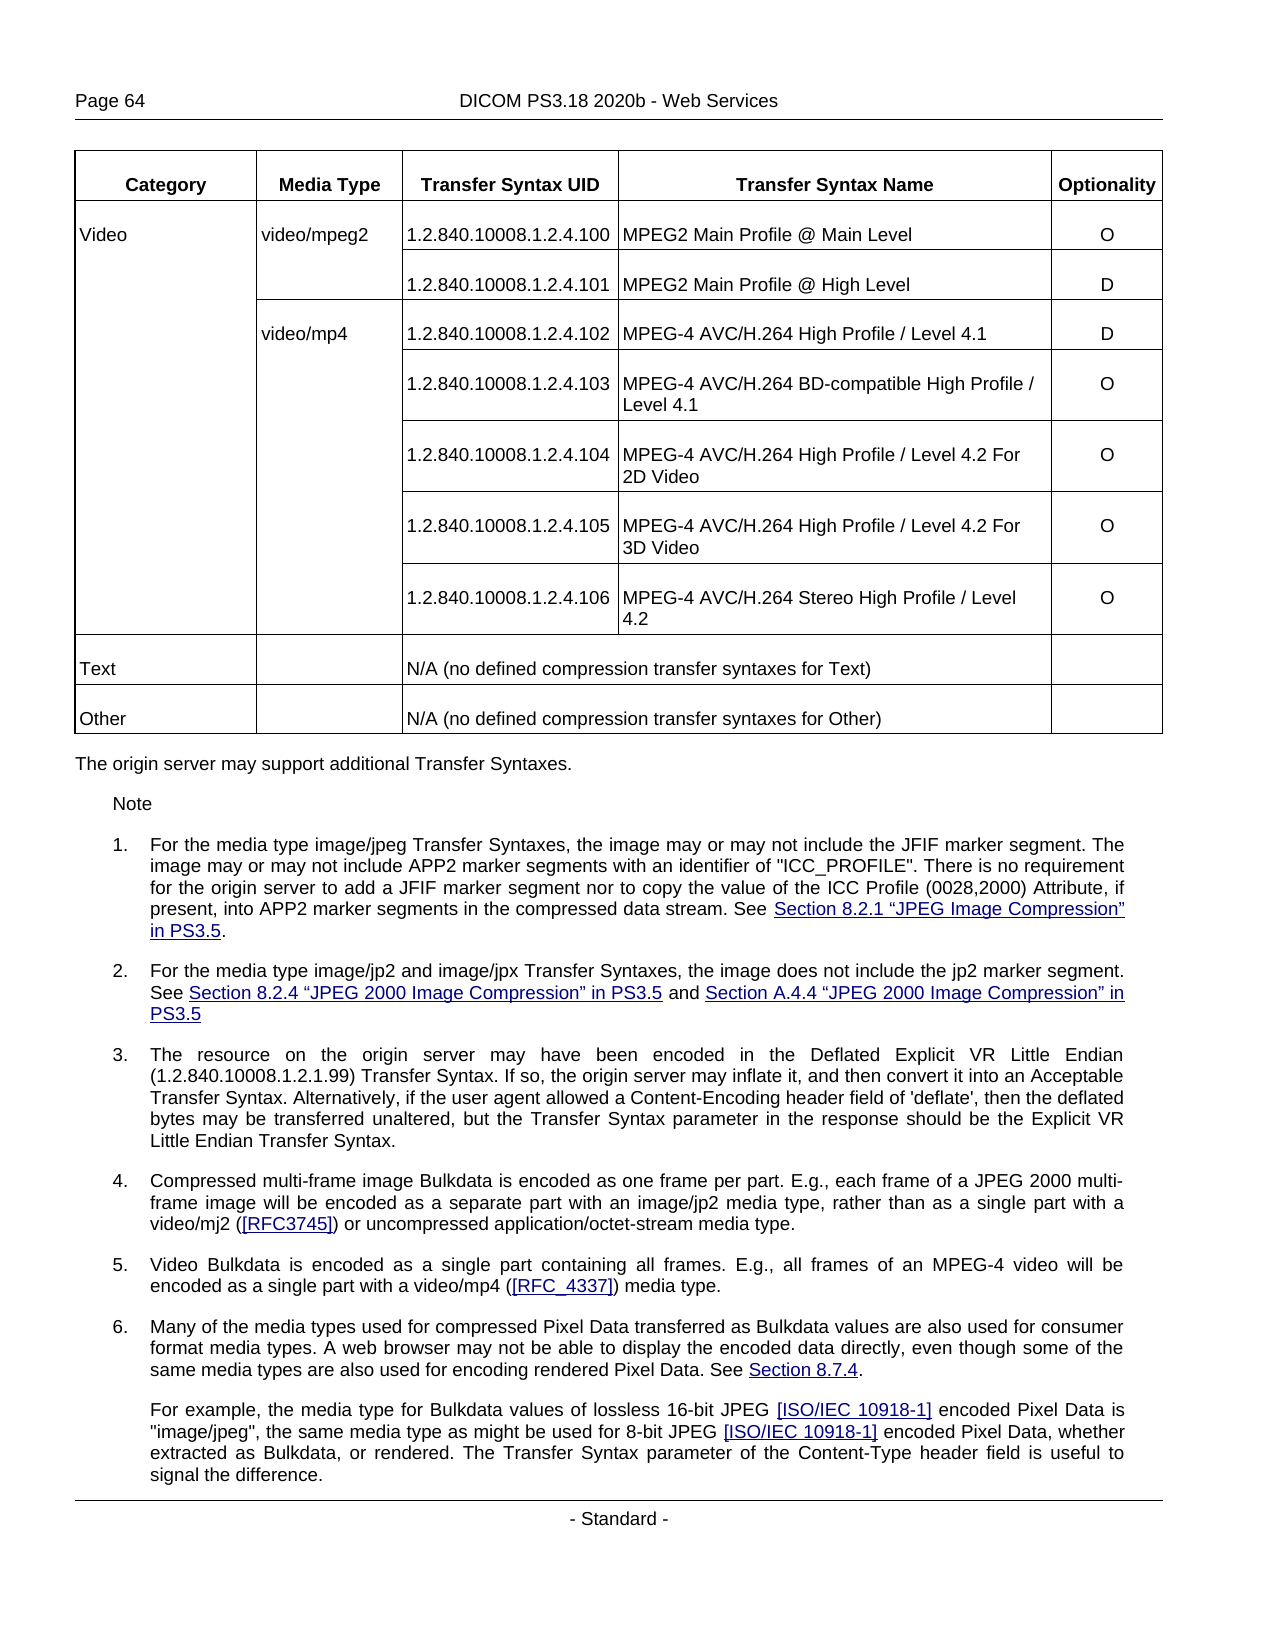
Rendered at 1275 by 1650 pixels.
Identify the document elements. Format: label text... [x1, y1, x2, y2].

table_cell Text [76, 635, 256, 683]
table_header Optionality [1052, 151, 1162, 200]
text Note [112, 793, 1125, 815]
table_cell MPEG-4 AVC/H.264 High Profile / Level 4.2 For 3D Video [619, 492, 1051, 562]
table_cell MPEG-4 AVC/H.264 BD-compatible High Profile / Level 4.1 [619, 350, 1051, 420]
table_cell Video [76, 201, 256, 634]
table_cell 1.2.840.10008.1.2.4.101 [403, 250, 618, 299]
table_cell 1.2.840.10008.1.2.4.102 [403, 300, 618, 349]
table_cell O [1052, 564, 1162, 634]
table_header Transfer Syntax UID [403, 151, 618, 200]
table_cell [1052, 635, 1162, 683]
text The origin server may support additional Transfer Syntaxes. [75, 753, 1162, 774]
table_cell MPEG2 Main Profile @ High Level [619, 250, 1051, 299]
table_cell O [1052, 492, 1162, 562]
table_header Transfer Syntax Name [619, 151, 1051, 200]
table_cell O [1052, 201, 1162, 249]
table_cell D [1052, 250, 1162, 299]
table_cell 1.2.840.10008.1.2.4.106 [403, 564, 618, 634]
table_cell [1052, 685, 1162, 733]
table_cell [257, 635, 402, 683]
text 2. For the media type image/jp2 and image/jpx Transfer Syntaxes, the image does not include the jp2 marker segment. See Section 8.2.4 “JPEG 2000 Image Compression” in PS3.5 and Section A.4.4 “JPEG 2000 Image Compression” in PS3.5 [112, 960, 1125, 1025]
table_cell video/mpeg2 [257, 201, 402, 299]
table_cell 1.2.840.10008.1.2.4.105 [403, 492, 618, 562]
table_cell MPEG2 Main Profile @ Main Level [619, 201, 1051, 249]
table_cell 1.2.840.10008.1.2.4.104 [403, 421, 618, 491]
table_cell [257, 685, 402, 733]
table_cell D [1052, 300, 1162, 349]
table_cell MPEG-4 AVC/H.264 Stereo High Profile / Level 4.2 [619, 564, 1051, 634]
text 4. Compressed multi-frame image Bulkdata is encoded as one frame per part. E.g., each frame of a JPEG 2000 multi-frame image will be encoded as a separate part with an image/jp2 media type, rather than as a single part with a video/mj2 ([RFC3745]) or uncompressed application/octet-stream media type. [112, 1170, 1125, 1235]
text 1. For the media type image/jpeg Transfer Syntaxes, the image may or may not include the JFIF marker segment. The image may or may not include APP2 marker segments with an identifier of "ICC_PROFILE". There is no requirement for the origin server to add a JFIF marker segment nor to copy the value of the ICC Profile (0028,2000) Attribute, if present, into APP2 marker segments in the compressed data stream. See Section 8.2.1 “JPEG Image Compression” in PS3.5. [112, 833, 1125, 941]
table_cell Other [76, 685, 256, 733]
text For example, the media type for Bulkdata values of lossless 16-bit JPEG [ISO/IEC 10918-1] encoded Pixel Data is "image/jpeg", the same media type as might be used for 8-bit JPEG [ISO/IEC 10918-1] encoded Pixel Data, whether extracted as Bulkdata, or rendered. The Transfer Syntax parameter of the Content-Type header field is useful to signal the difference. [150, 1399, 1125, 1485]
text 5. Video Bulkdata is encoded as a single part containing all frames. E.g., all frames of an MPEG-4 video will be encoded as a single part with a video/mp4 ([RFC_4337]) media type. [112, 1253, 1125, 1297]
text 6. Many of the media types used for compressed Pixel Data transferred as Bulkdata values are also used for consumer format media types. A web browser may not be able to display the encoded data directly, even though some of the same media types are also used for encoding rendered Pixel Data. See Section 8.7.4. [112, 1315, 1125, 1380]
table_cell N/A (no defined compression transfer syntaxes for Text) [403, 635, 1051, 683]
table_cell MPEG-4 AVC/H.264 High Profile / Level 4.2 For 2D Video [619, 421, 1051, 491]
table_header Category [76, 151, 256, 200]
table_cell 1.2.840.10008.1.2.4.100 [403, 201, 618, 249]
table_cell N/A (no defined compression transfer syntaxes for Other) [403, 685, 1051, 733]
table_cell MPEG-4 AVC/H.264 High Profile / Level 4.1 [619, 300, 1051, 349]
text 3. The resource on the origin server may have been encoded in the Deflated Explicit VR Little Endian (1.2.840.10008.1.2.1.99) Transfer Syntax. If so, the origin server may inflate it, and then convert it into an Acceptable Transfer Syntax. Alternatively, if the user agent allowed a Content-Encoding header field of 'deflate', then the deflated bytes may be transferred unaltered, but the Transfer Syntax parameter in the response should be the Explicit VR Little Endian Transfer Syntax. [112, 1043, 1125, 1151]
table_header Media Type [257, 151, 402, 200]
table_cell 1.2.840.10008.1.2.4.103 [403, 350, 618, 420]
table_cell video/mp4 [257, 300, 402, 634]
table_cell O [1052, 350, 1162, 420]
table_cell O [1052, 421, 1162, 491]
